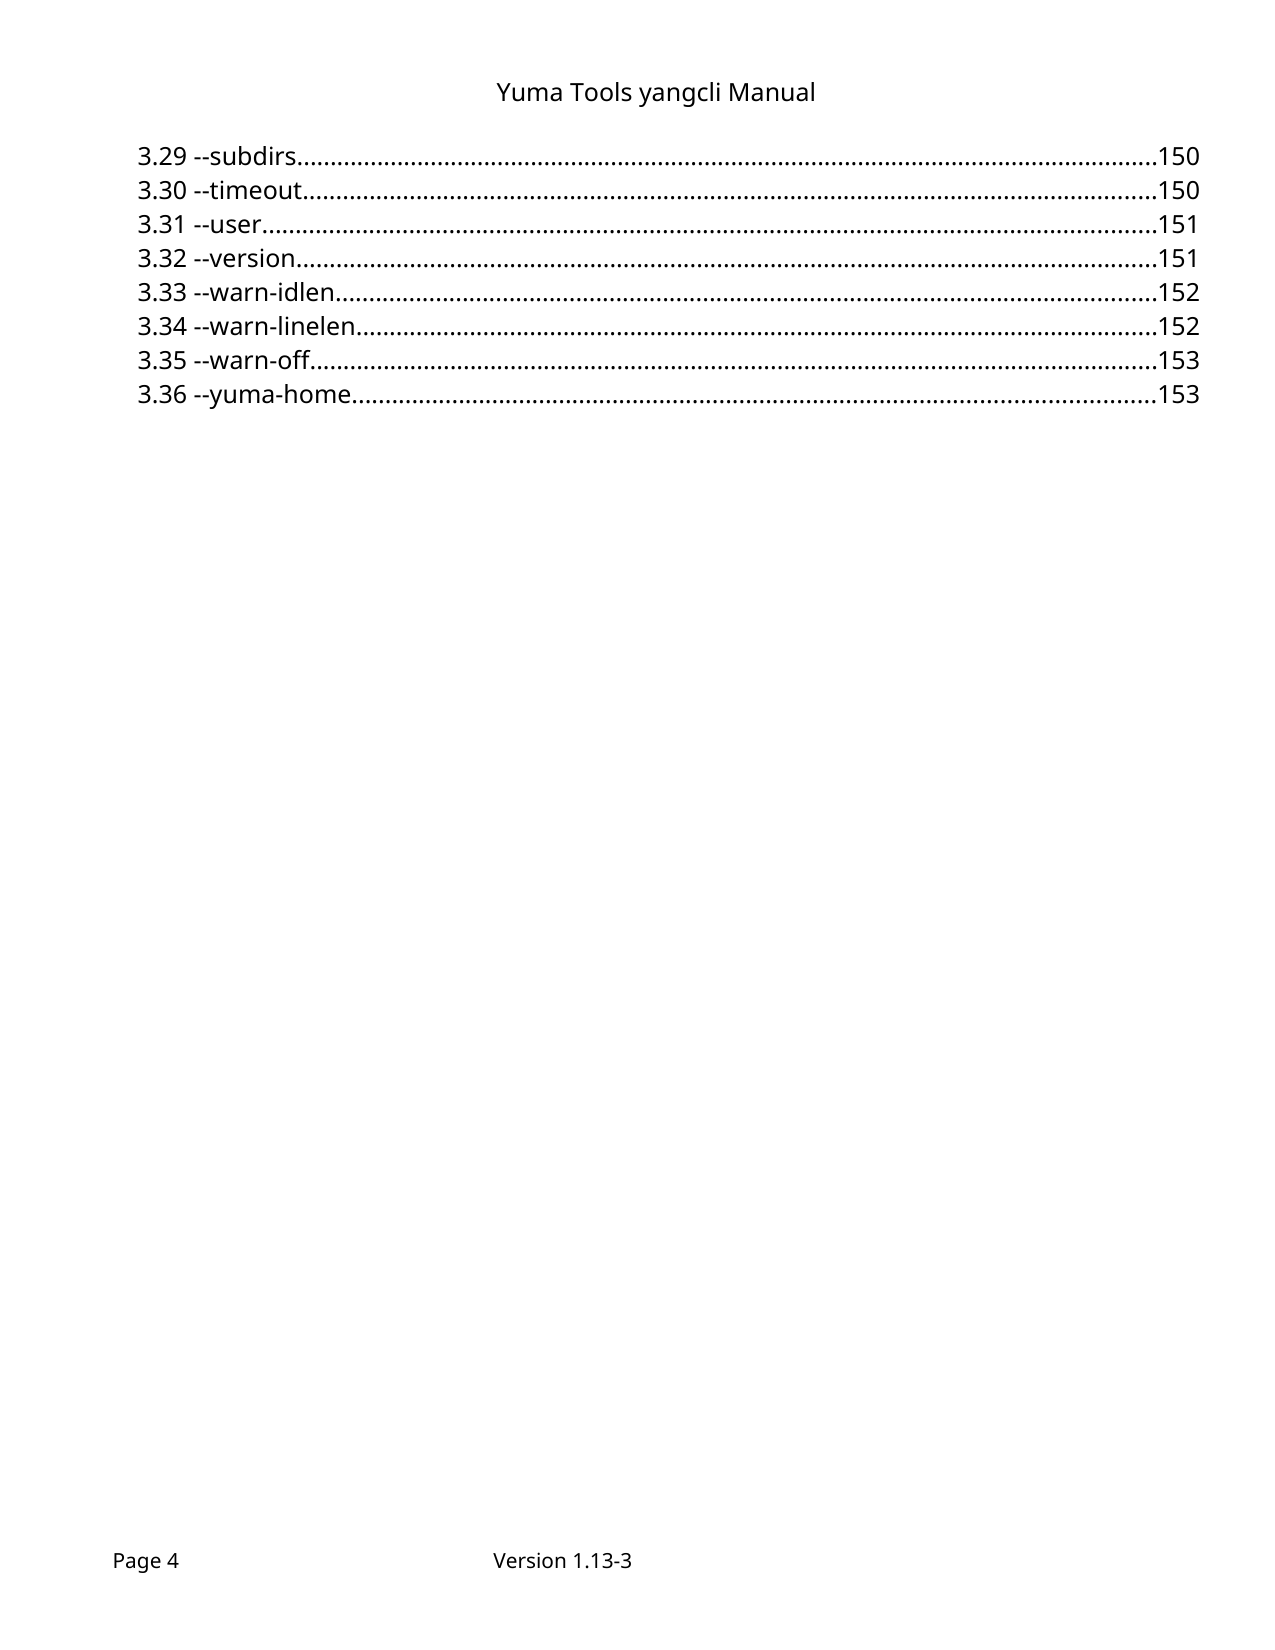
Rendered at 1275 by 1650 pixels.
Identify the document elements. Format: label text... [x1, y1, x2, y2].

text 3.36 --yuma-home 153 [137, 377, 1200, 411]
text 3.32 --version 151 [137, 241, 1200, 275]
text 3.34 --warn-linelen 152 [137, 309, 1200, 343]
text 3.33 --warn-idlen 152 [137, 275, 1200, 309]
text 3.35 --warn-off 153 [137, 343, 1200, 377]
text 3.31 --user 151 [137, 207, 1200, 241]
text 3.30 --timeout 150 [137, 173, 1200, 207]
text 3.29 --subdirs 150 [137, 138, 1200, 173]
